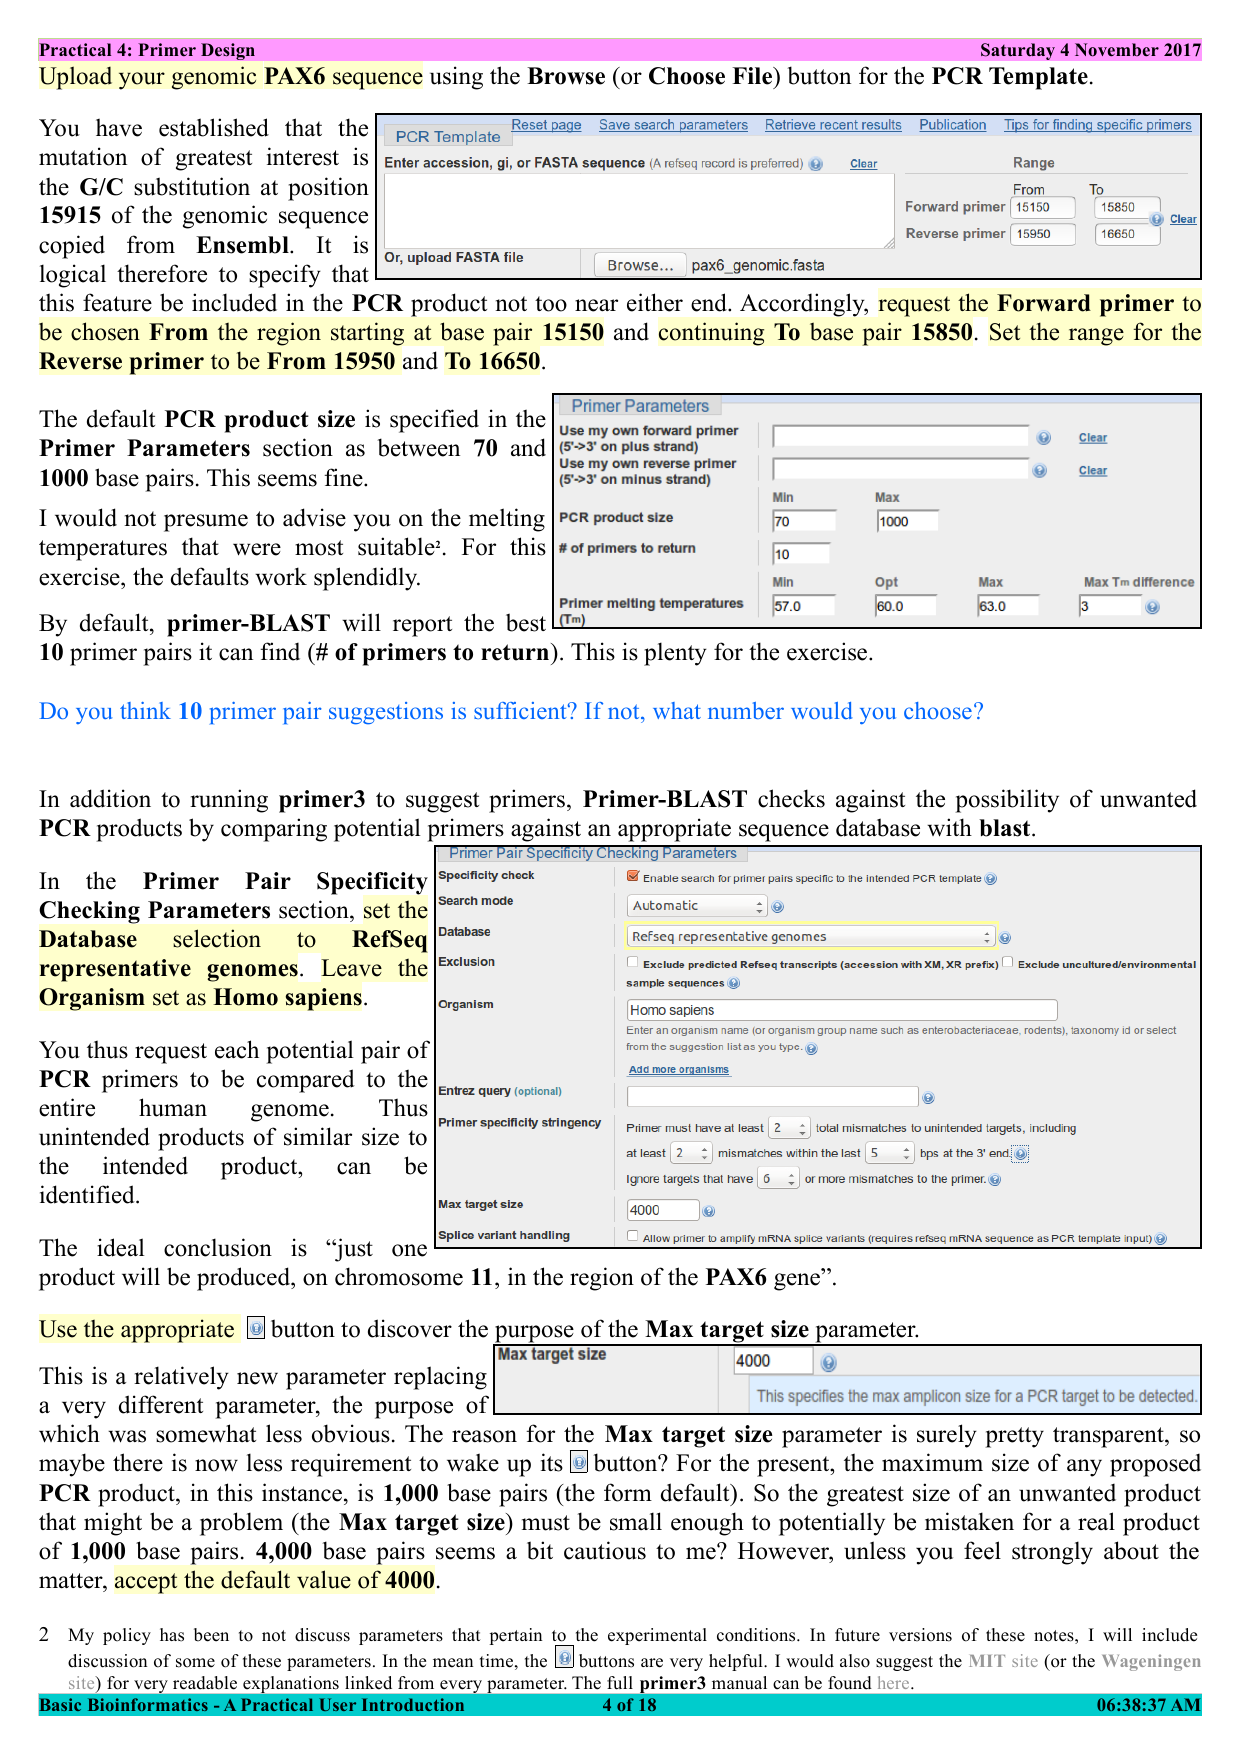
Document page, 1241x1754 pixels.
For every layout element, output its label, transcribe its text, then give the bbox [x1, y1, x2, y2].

text The ideal conclusion is “just one product will be produced, on chromosome 11, in the region of the PAX6 gene”. [38, 1233, 1202, 1291]
text In addition to running primer3 to suggest primers, Primer-BLAST checks against the possibility of unwanted PCR products by comparing potential primers against an appropriate sequence database with blast. [38, 784, 1197, 842]
picture [571, 1451, 587, 1472]
text You have established that the mutation of greatest interest is the G/C substitution at position 15915 of the genomic sequence copied from Ensembl. It is logical therefore to specify that this feature be included in the PCR product not too near either end. Accordingly, request the Forward primer to be chosen From the region starting at base pair 15150 and continuing To base pair 15850. Set the range for the Reverse primer to be From 15950 and To 16650. [38, 113, 1202, 375]
text My policy has been to not discuss parameters that pertain to the experimental conditions. In future versions of these notes, I will include discussion of some of these parameters. In the mean time, thebuttons are very helpful. I would also suggest the MIT site (or the Wageningen site) for very readable explanations linked from every parameter. The full primer3 manual can be found here. [38, 1621, 1202, 1693]
text This is a relatively new parameter replacing a very different parameter, the purpose of which was somewhat less obvious. The reason for the Max target size parameter is surely pretty transparent, so maybe there is now less requirement to wake up itsbutton? For the present, the maximum size of any proposed PCR product, in this instance, is 1,000 base pairs (the form default). So the greatest size of an unwanted product that might be a problem (the Max target size) must be small enough to potentially be mistaken for a real product of 1,000 base pairs. 4,000 base pairs seems a bit cautious to me? However, unless you feel strongly about the matter, accept the default value of 4000. [38, 1361, 1202, 1594]
text By default, primer-BLAST will report the best 10 primer pairs it can find (# of primers to return). This is plenty for the exercise. [38, 608, 1202, 666]
text Do you think 10 primer pair suggestions is sufficient? If not, what number would you choose? [38, 696, 1197, 725]
text I would not presume to advise you on the melting temperatures that were most suitable. For this exercise, the defaults work splendidly. [38, 503, 552, 590]
picture [495, 1346, 1200, 1413]
text You thus request each potential pair of PCR primers to be compared to the entire human genome. Thus unintended products of similar size to the intended product, can be identified. [38, 1034, 434, 1209]
picture [556, 1646, 573, 1667]
picture [554, 395, 1200, 627]
text Use the appropriate button to discover the purpose of the Max target size parameter. [38, 1314, 1202, 1343]
text The default PCR product size is specified in the Primer Parameters section as between 70 and 1000 base pairs. This seems fine. [38, 404, 552, 491]
text Upload your genomic PAX6 sequence using the Browse (or Choose File) button for the PCR Template. [38, 61, 1202, 89]
picture [436, 847, 1200, 1247]
picture [377, 115, 1200, 278]
text In the Primer Pair Specificity Checking Parameters section, set the Database selection to RefSeq representative genomes. Leave the Organism set as Homo sapiens. [38, 866, 434, 1011]
picture [248, 1317, 264, 1338]
